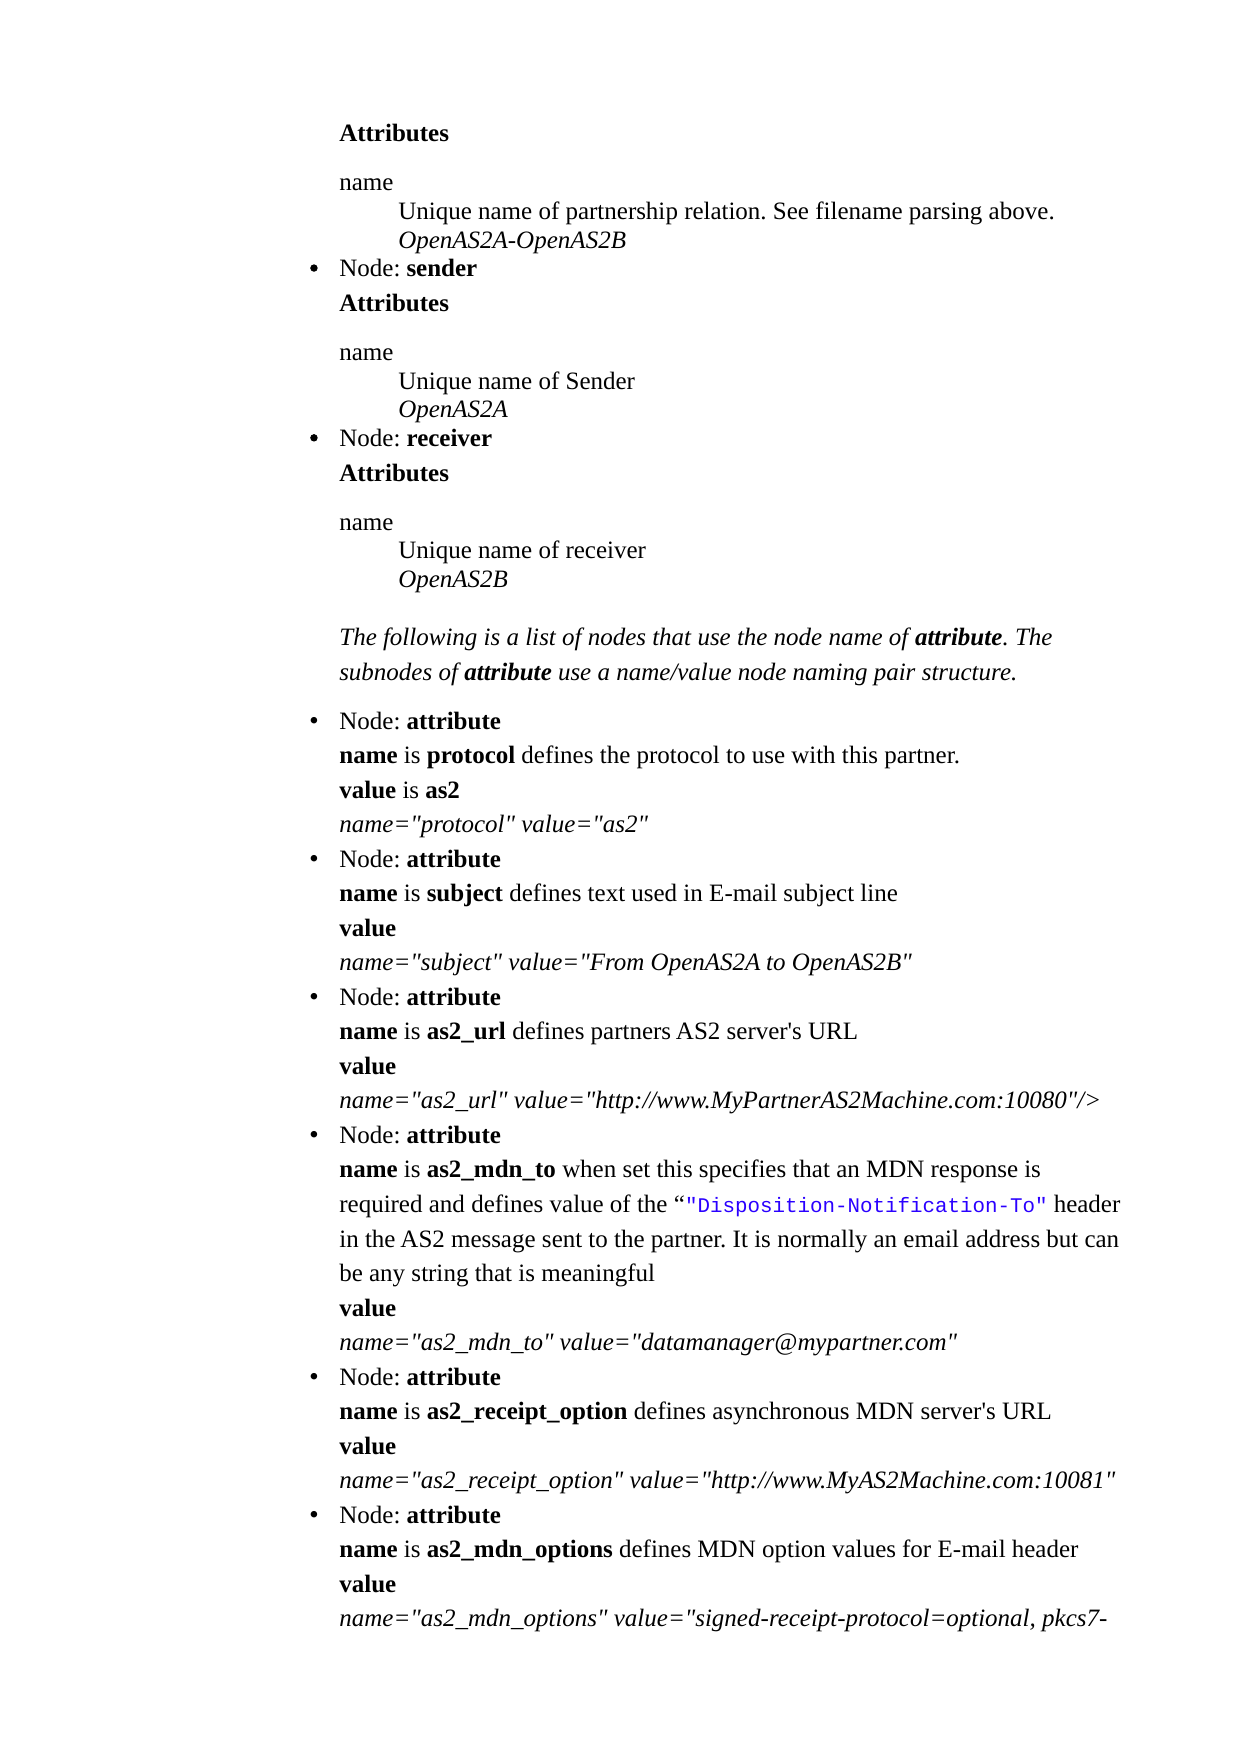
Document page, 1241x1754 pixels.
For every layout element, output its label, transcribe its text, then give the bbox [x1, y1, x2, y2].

list Unique name of partnership relation. See filename parsing above. OpenAS2A-OpenAS2B [369, 196, 1122, 253]
list Node: sender Attributes [309, 253, 1122, 317]
list Attributes [309, 118, 1122, 147]
subtitle name [309, 337, 1122, 366]
list Unique name of Sender OpenAS2A [369, 366, 1122, 423]
list Node: attribute name is subject defines text used in E-mail subject line value name="subject" value="From OpenAS2A to OpenAS2B" [309, 844, 1122, 976]
list Node: attribute name is as2_url defines partners AS2 server's URL value name="as2_url" value="http://www.MyPartnerAS2Machine.com:10080"/> [309, 982, 1122, 1114]
list Node: attribute name is as2_mdn_options defines MDN option values for E-mail header value name="as2_mdn_options" value="signed-receipt-protocol=optional, pkcs7- [309, 1500, 1122, 1632]
list Node: receiver Attributes [309, 423, 1122, 486]
subtitle name [309, 507, 1122, 536]
list The following is a list of nodes that use the node name of attribute. The subnodes of attribute use a name/value node naming pair structure. [309, 622, 1122, 686]
list Node: attribute name is as2_mdn_to when set this specifies that an MDN response is required and defines value of the “"Disposition-Notification-To" header in the AS2 message sent to the partner. It is normally an email address but can be any string that is meaningful value name="as2_mdn_to" value="datamanager@mypartner.com" [309, 1120, 1122, 1356]
list Unique name of receiver OpenAS2B [369, 536, 1122, 593]
list Node: attribute name is protocol defines the protocol to use with this partner. value is as2 name="protocol" value="as2" [309, 706, 1122, 838]
subtitle name [309, 167, 1122, 196]
list Node: attribute name is as2_receipt_option defines asynchronous MDN server's URL value name="as2_receipt_option" value="http://www.MyAS2Machine.com:10081" [309, 1362, 1122, 1494]
